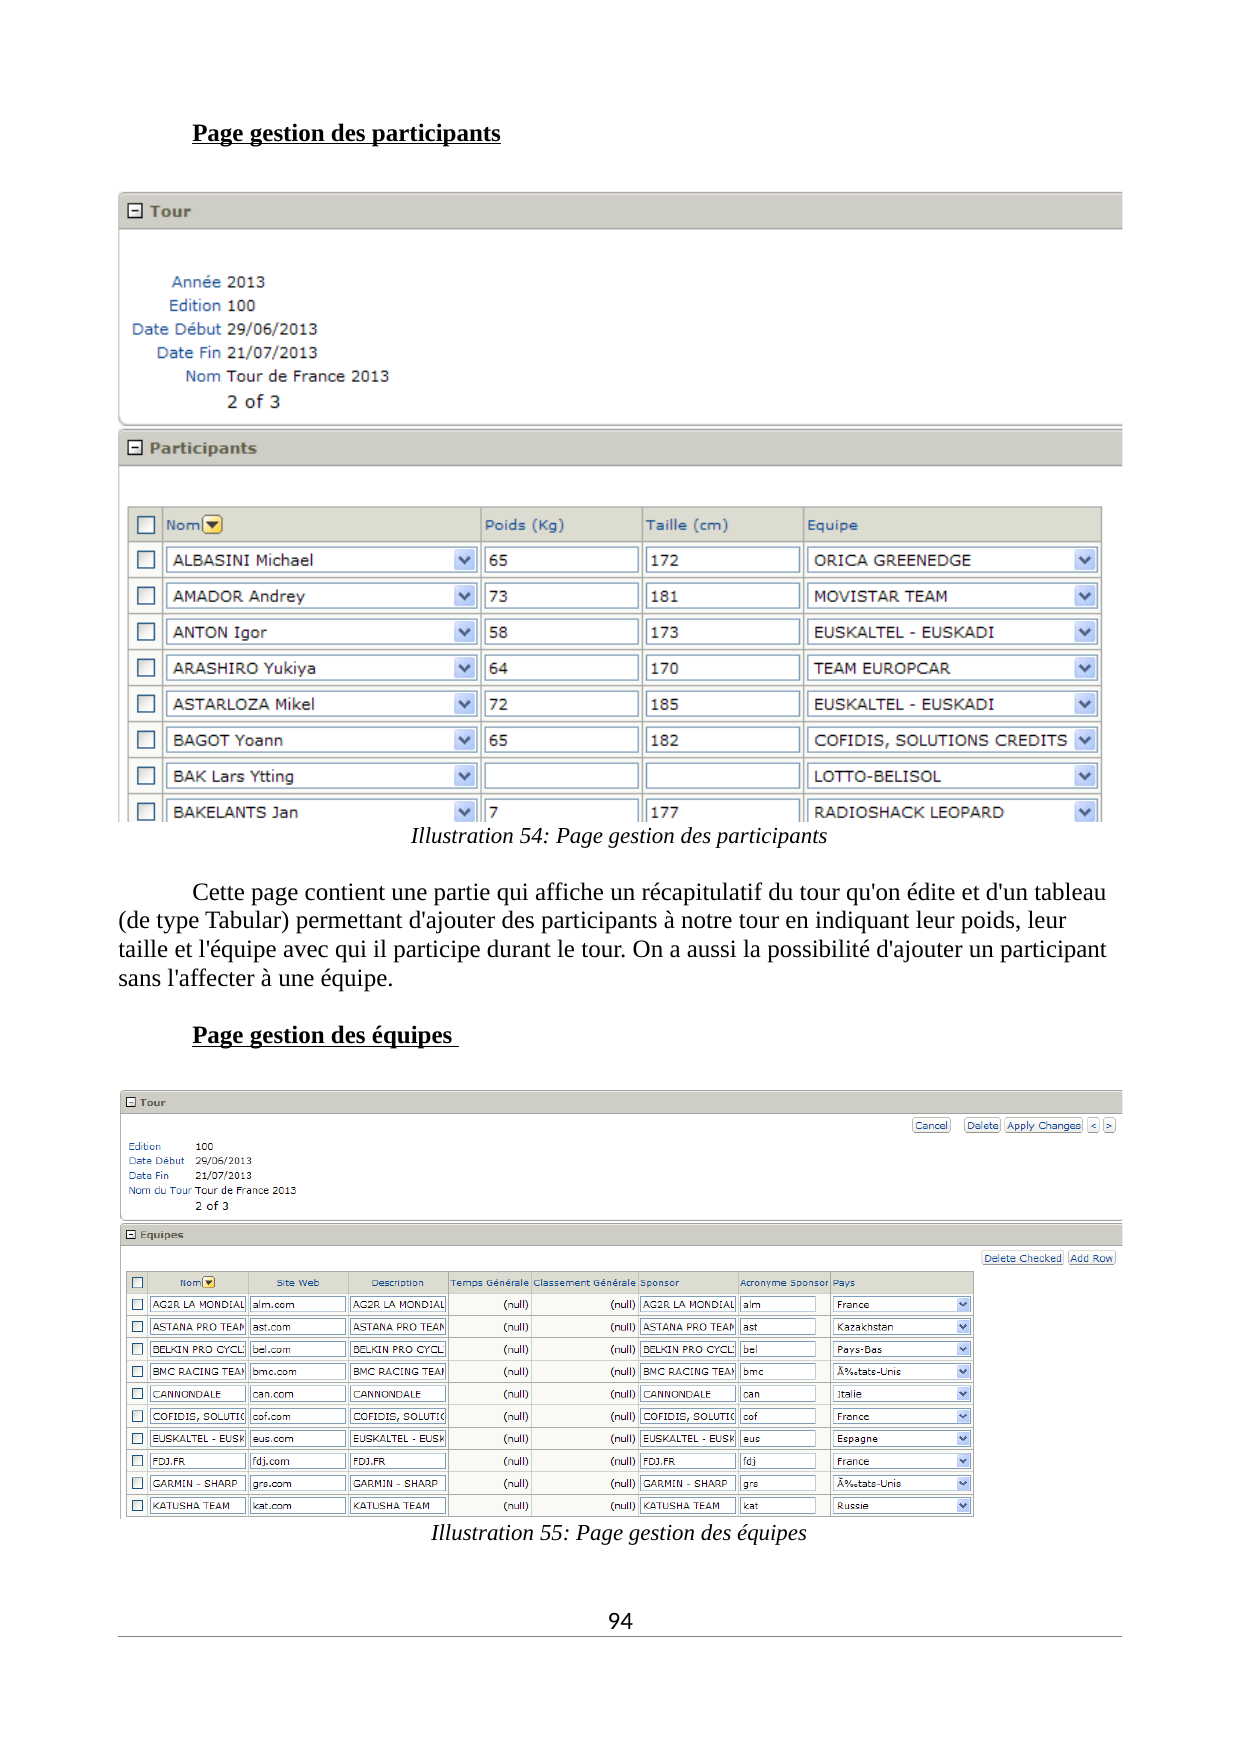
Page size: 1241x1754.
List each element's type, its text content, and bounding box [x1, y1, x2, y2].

text Illustration 54: Page gestion des participants [118, 822, 1122, 848]
text Cette page contient une partie qui affiche un récapitulatif du tour qu'on édite et d'un tableau (de type Tabular) permettant d'ajouter des participants à notre tour en indiquant leur poids, leur taille et l'équipe avec qui il participe durant le tour. On a aussi la possibilité d'ajouter un participant sans l'affecter à une équipe. [118, 877, 1122, 992]
text Page gestion des équipes [118, 1021, 1122, 1049]
text Page gestion des participants [118, 118, 1122, 147]
text Illustration 55: Page gestion des équipes [118, 1519, 1122, 1545]
